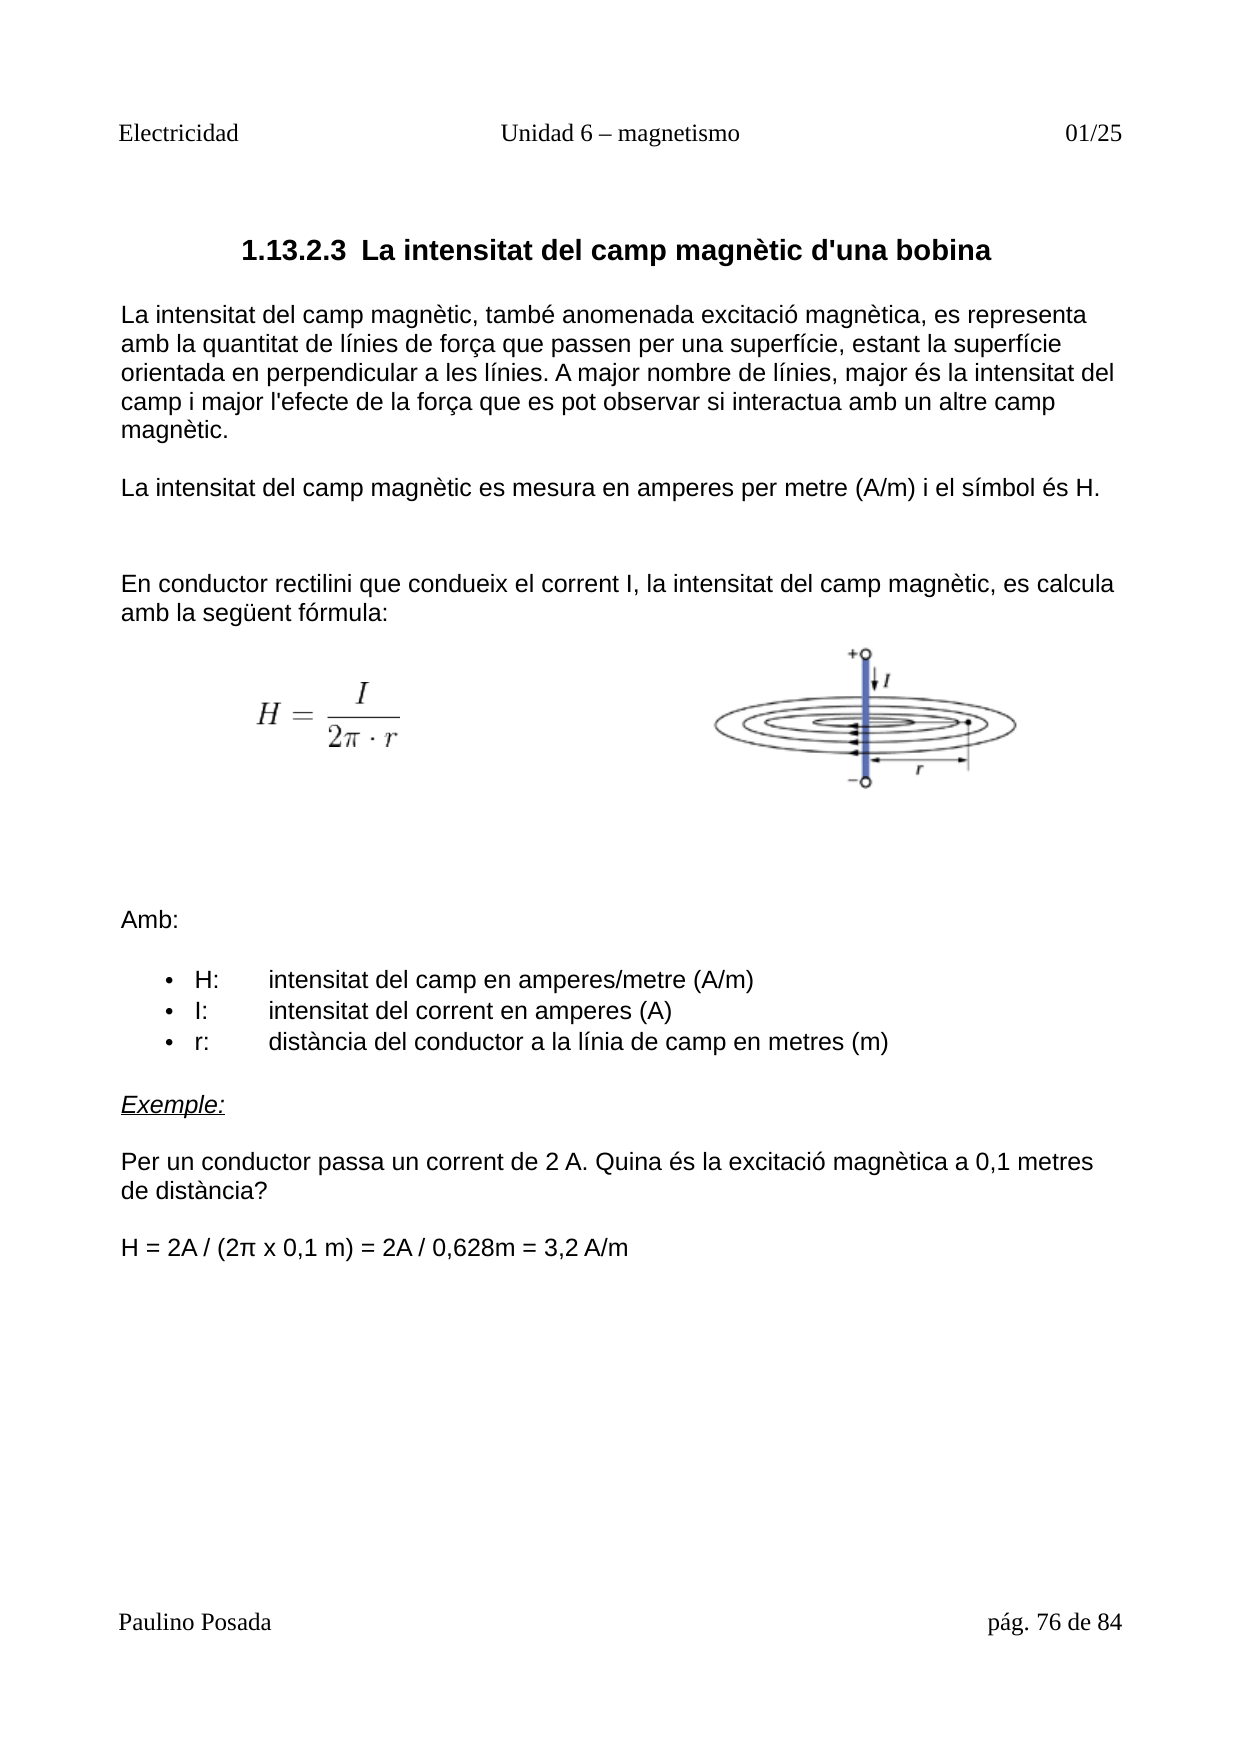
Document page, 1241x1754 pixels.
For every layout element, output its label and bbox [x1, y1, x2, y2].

picture [255, 682, 400, 747]
picture [700, 637, 1037, 800]
